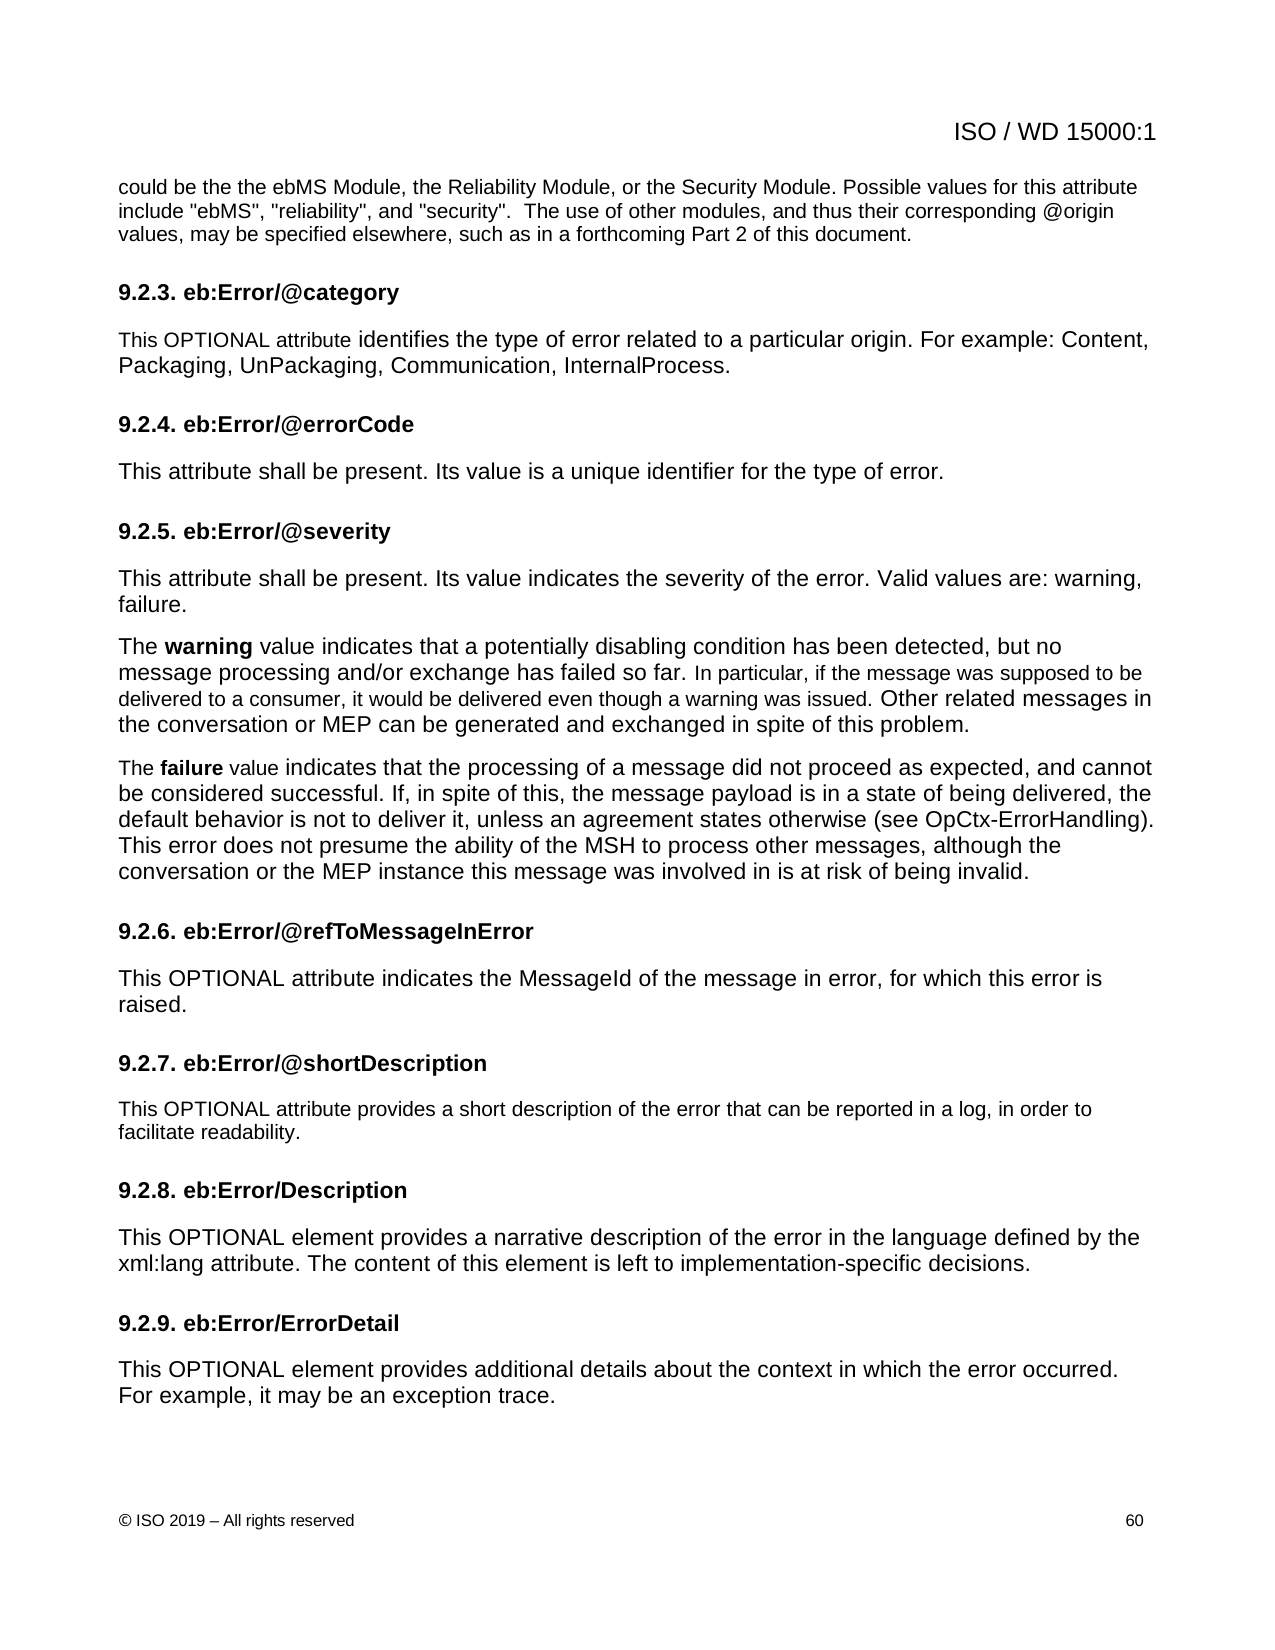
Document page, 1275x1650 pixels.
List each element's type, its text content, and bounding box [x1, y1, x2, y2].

text The warning value indicates that a potentially disabling condition has been detected, but no message processing and/or exchange has failed so far. In particular, if the message was supposed to be delivered to a consumer, it would be delivered even though a warning was issued. Other related messages in the conversation or MEP can be generated and exchanged in spite of this problem. [118, 634, 1157, 738]
text This OPTIONAL element provides a narrative description of the error in the language defined by the xml:lang attribute. The content of this element is left to implementation-specific decisions. [118, 1224, 1157, 1277]
text could be the the ebMS Module, the Reliability Module, or the Security Module. Possible values for this attribute include "ebMS", "reliability", and "security". The use of other modules, and thus their corresponding @origin values, may be specified elsewhere, such as in a forthcoming Part 2 of this document. [118, 176, 1157, 246]
subtitle eb:Error/@category [118, 279, 1157, 306]
subtitle eb:Error/Description [118, 1178, 1157, 1204]
subtitle eb:Error/ErrorDetail [118, 1310, 1157, 1336]
subtitle eb:Error/@severity [118, 518, 1157, 544]
text This OPTIONAL attribute identifies the type of error related to a particular origin. For example: Content, Packaging, UnPackaging, Communication, InternalProcess. [118, 326, 1157, 378]
text This OPTIONAL attribute indicates the MessageId of the message in error, for which this error is raised. [118, 965, 1157, 1017]
text The failure value indicates that the processing of a message did not proceed as expected, and cannot be considered successful. If, in spite of this, the message payload is in a state of being delivered, the default behavior is not to deliver it, unless an agreement states otherwise (see OpCtx-ErrorHandling). This error does not presume the ability of the MSH to process other messages, although the conversation or the MEP instance this message was involved in is at risk of being invalid. [118, 754, 1157, 885]
subtitle eb:Error/@errorCode [118, 412, 1157, 438]
subtitle eb:Error/@refToMessageInError [118, 918, 1157, 944]
text This attribute shall be present. Its value indicates the severity of the error. Valid values are: warning, failure. [118, 565, 1157, 617]
text This OPTIONAL attribute provides a short description of the error that can be reported in a log, in order to facilitate readability. [118, 1097, 1157, 1144]
subtitle eb:Error/@shortDescription [118, 1050, 1157, 1076]
text This attribute shall be present. Its value is a unique identifier for the type of error. [118, 459, 1157, 485]
text This OPTIONAL element provides additional details about the context in which the error occurred. For example, it may be an exception trace. [118, 1357, 1157, 1409]
